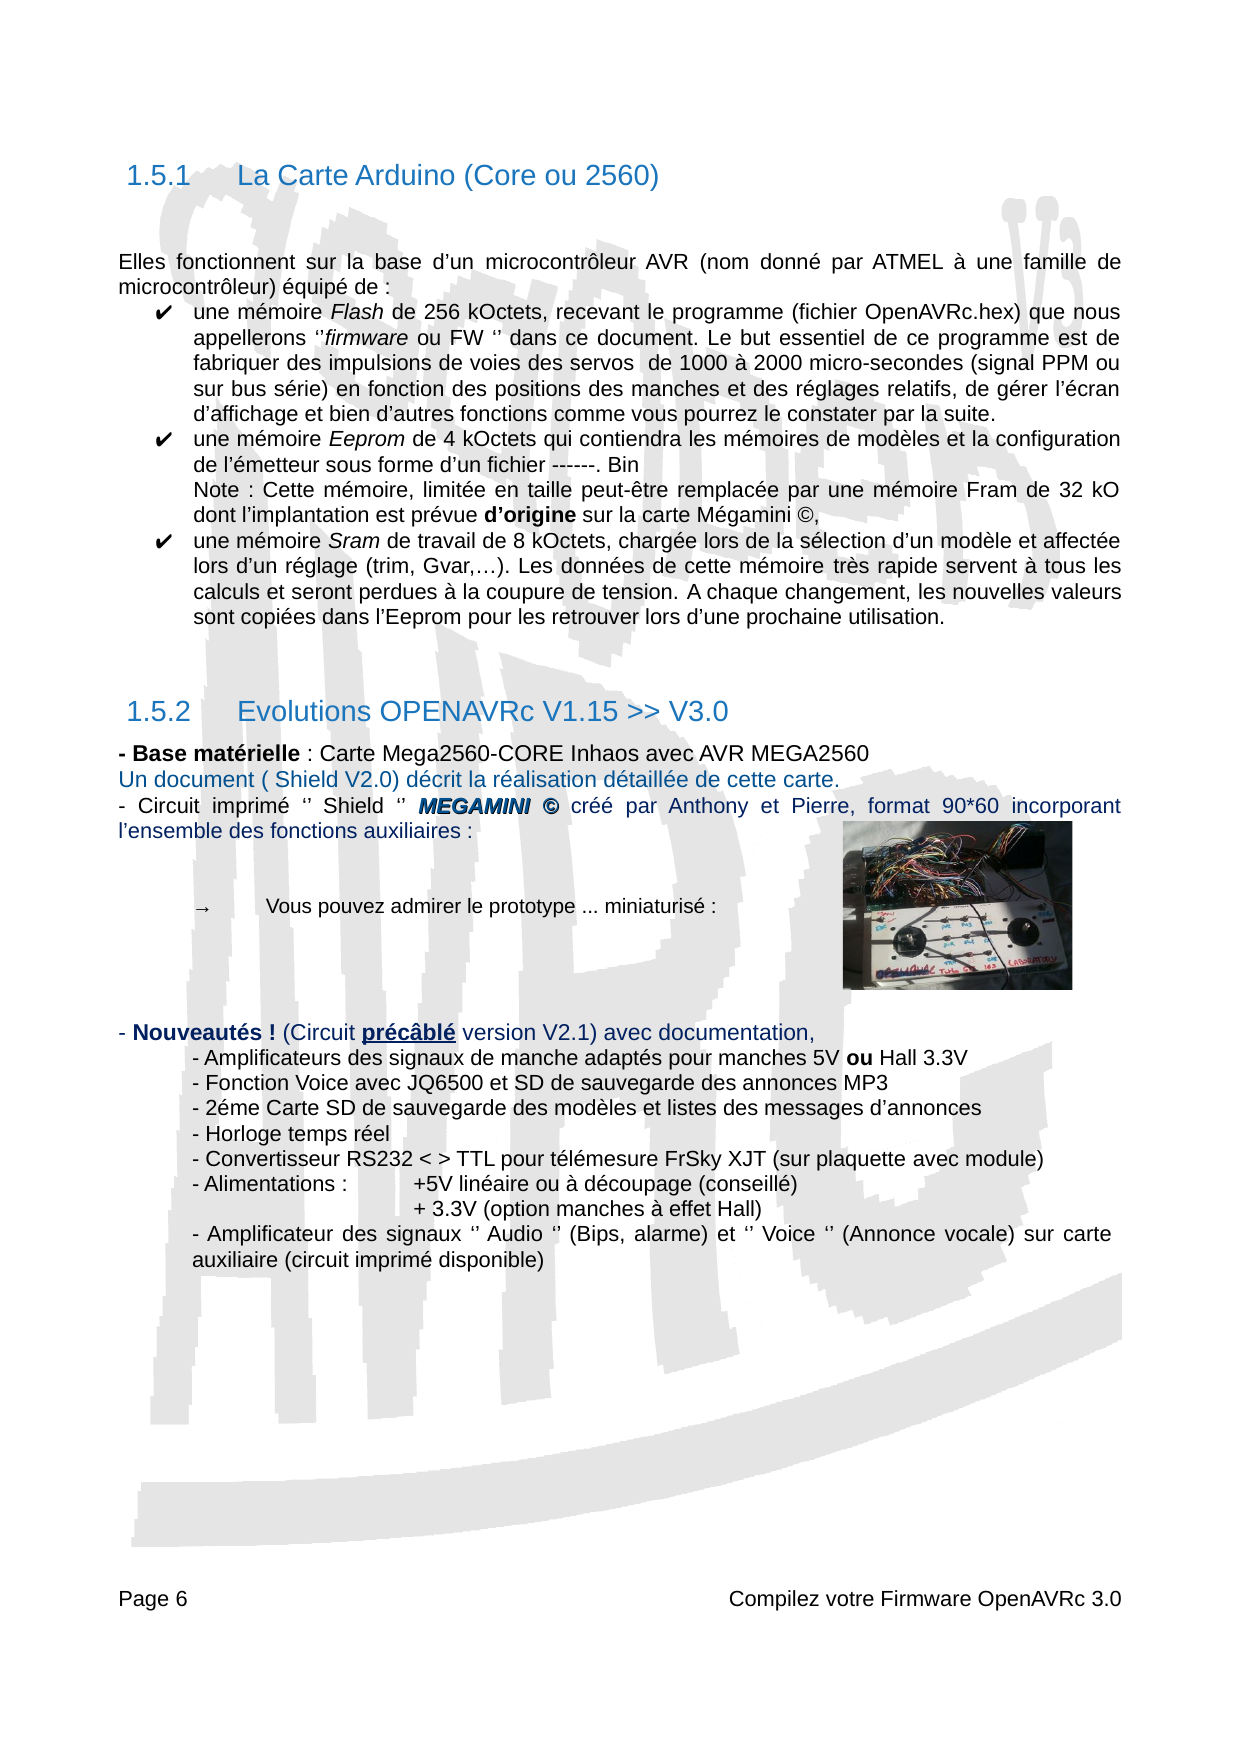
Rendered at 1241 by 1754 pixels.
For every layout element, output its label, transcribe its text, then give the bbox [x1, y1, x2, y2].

text - Alimentations : +5V linéaire ou à découpage (conseillé) [118, 1171, 1122, 1196]
text Un document ( Shield V2.0) décrit la réalisation détaillée de cette carte. [118, 766, 1122, 793]
list une mémoire Sram de travail de 8 kOctets, chargée lors de la sélection d’un modèle et affectée lors d’un réglage (trim, Gvar,…). Les données de cette mémoire très rapide servent à tous les calculs et seront perdues à la coupure de tension. A chaque changement, les nouvelles valeurs sont copiées dans l’Eeprom pour les retrouver lors d’une prochaine utilisation. [156, 527, 1122, 629]
text Elles fonctionnent sur la base d’un microcontrôleur AVR (nom donné par ATMEL à une famille de microcontrôleur) équipé de : [118, 249, 1122, 299]
subtitle Evolutions OPENAVRc V1.15 >> V3.0 [118, 694, 1122, 728]
subtitle La Carte Arduino (Core ou 2560) [118, 158, 1122, 191]
text - Convertisseur RS232 < > TTL pour télémesure FrSky XJT (sur plaquette avec module) [118, 1146, 1122, 1171]
text - Amplificateurs des signaux de manche adaptés pour manches 5V ou Hall 3.3V [118, 1045, 1122, 1070]
text + 3.3V (option manches à effet Hall) [192, 1196, 1122, 1221]
text - Base matérielle : Carte Mega2560-CORE Inhaos avec AVR MEGA2560 [118, 740, 1122, 766]
text - 2éme Carte SD de sauvegarde des modèles et listes des messages d’annonces [118, 1095, 1122, 1120]
text - Circuit imprimé ‘’ Shield ‘’ MEGAMINI © créé par Anthony et Pierre, format 90*60 incorporant l’ensemble des fonctions auxiliaires : [118, 793, 1122, 843]
list Note : Cette mémoire, limitée en taille peut-être remplacée par une mémoire Fram de 32 kO dont l’implantation est prévue d’origine sur la carte Mégamini ©, [156, 477, 1122, 527]
text - Amplificateur des signaux ‘’ Audio ‘’ (Bips, alarme) et ‘’ Voice ‘’ (Annonce vocale) sur carte auxiliaire (circuit imprimé disponible) [118, 1221, 1122, 1272]
list une mémoire Eeprom de 4 kOctets qui contiendra les mémoires de modèles et la configuration de l’émetteur sous forme d’un fichier ------. Bin [156, 426, 1122, 477]
text - Horloge temps réel [118, 1120, 1122, 1146]
text - Nouveautés ! (Circuit précâblé version V2.1) avec documentation, [118, 1018, 1122, 1045]
text [1073, 894, 1122, 918]
picture [842, 821, 1073, 990]
text - Fonction Voice avec JQ6500 et SD de sauvegarde des annonces MP3 [118, 1070, 1122, 1095]
list une mémoire Flash de 256 kOctets, recevant le programme (fichier OpenAVRc.hex) que nous appellerons ‘’firmware ou FW ‘’ dans ce document. Le but essentiel de ce programme est de fabriquer des impulsions de voies des servos de 1000 à 2000 micro-secondes (signal PPM ou sur bus série) en fonction des positions des manches et des réglages relatifs, de gérer l’écran d’affichage et bien d’autres fonctions comme vous pourrez le constater par la suite. [156, 299, 1122, 426]
text → Vous pouvez admirer le prototype ... miniaturisé : [118, 894, 842, 918]
